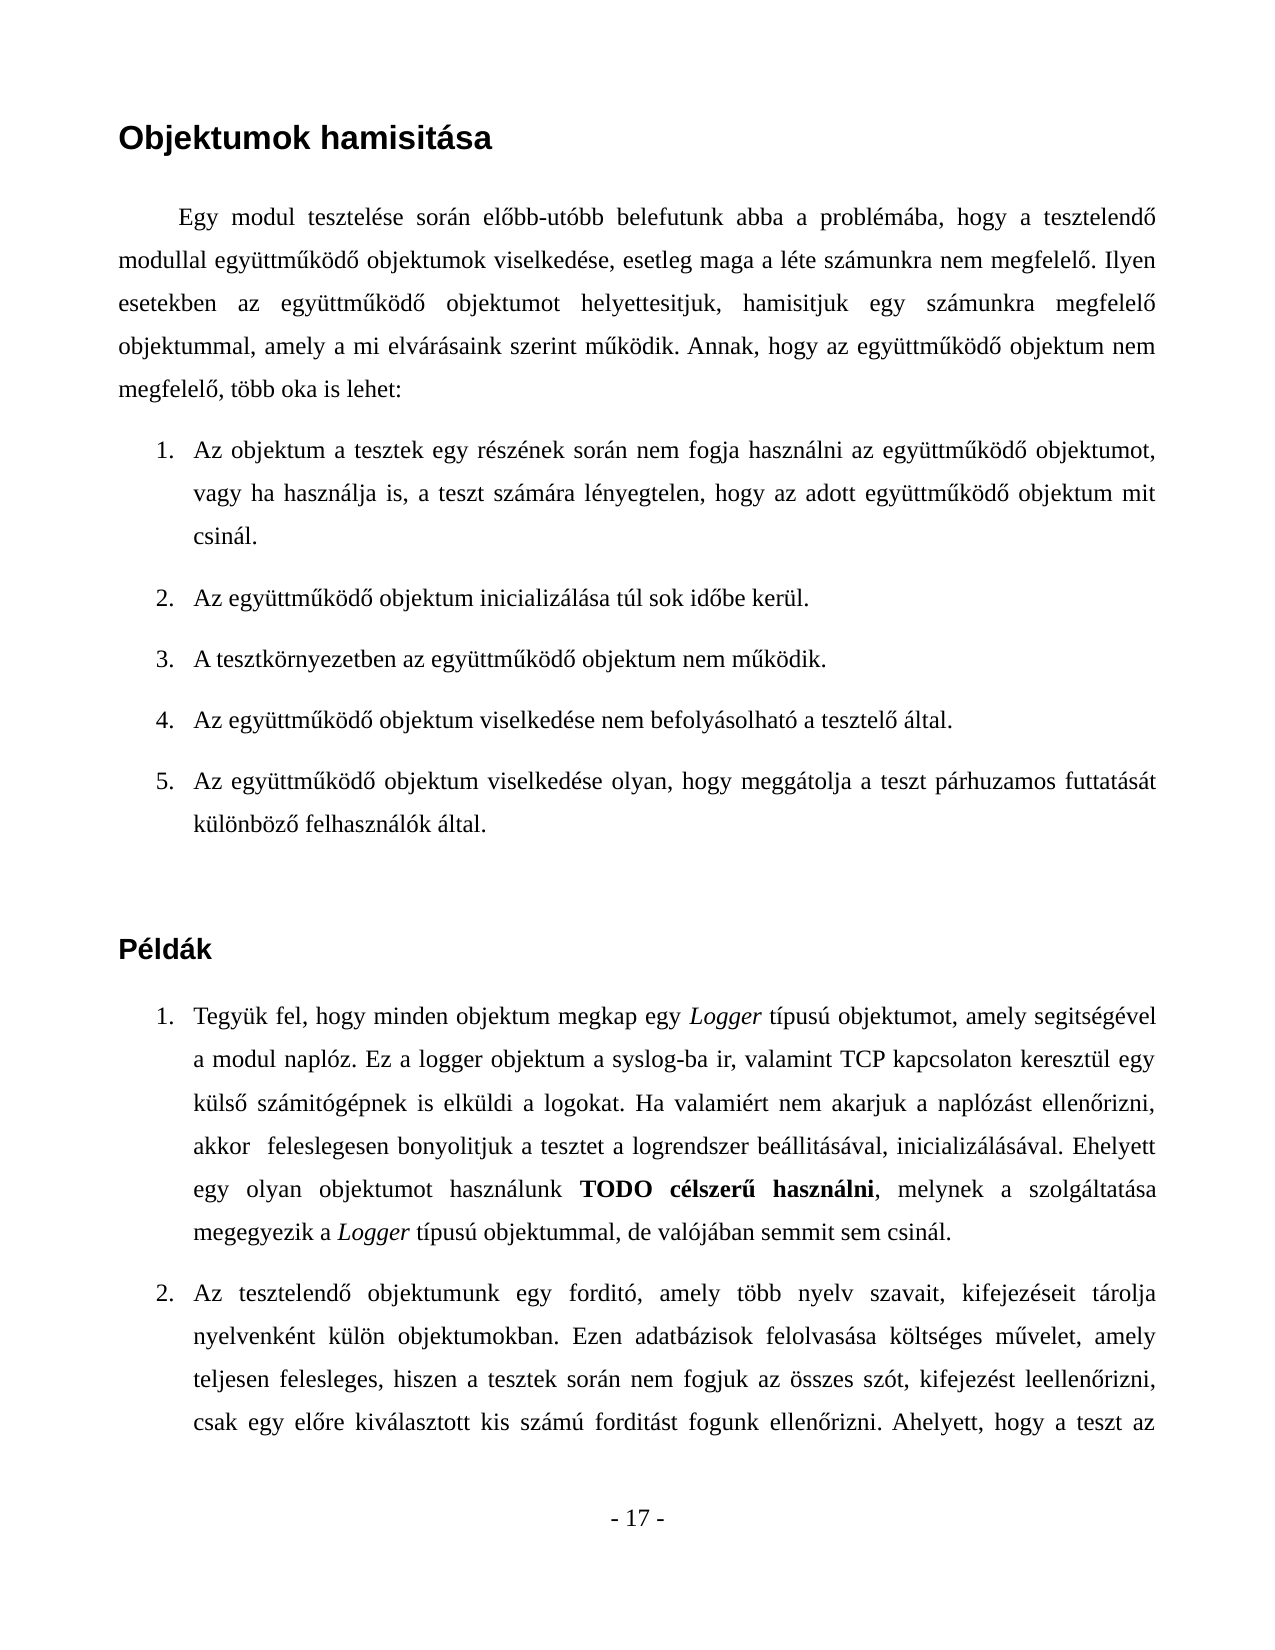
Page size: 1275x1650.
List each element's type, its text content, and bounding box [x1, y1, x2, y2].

text Egy modul tesztelése során előbb-utóbb belefutunk abba a problémába, hogy a tesztelendő modullal együttműködő objektumok viselkedése, esetleg maga a léte számunkra nem megfelelő. Ilyen esetekben az együttműködő objektumot helyettesitjuk, hamisitjuk egy számunkra megfelelő objektummal, amely a mi elvárásaink szerint működik. Annak, hogy az együttműködő objektum nem megfelelő, több oka is lehet: [118, 202, 1157, 403]
subtitle Példák [118, 932, 1157, 965]
list Az tesztelendő objektumunk egy forditó, amely több nyelv szavait, kifejezéseit tárolja nyelvenként külön objektumokban. Ezen adatbázisok felolvasása költséges művelet, amely teljesen felesleges, hiszen a tesztek során nem fogjuk az összes szót, kifejezést leellenőrizni, csak egy előre kiválasztott kis számú forditást fogunk ellenőrizni. Ahelyett, hogy a teszt az [156, 1278, 1157, 1436]
list Az együttműködő objektum inicializálása túl sok időbe kerül. [156, 583, 1157, 611]
list Az együttműködő objektum viselkedése nem befolyásolható a tesztelő által. [156, 705, 1157, 734]
list Az együttműködő objektum viselkedése olyan, hogy meggátolja a teszt párhuzamos futtatását különböző felhasználók által. [156, 766, 1157, 838]
subtitle Objektumok hamisitása [118, 118, 1157, 157]
list A tesztkörnyezetben az együttműködő objektum nem működik. [156, 644, 1157, 672]
list Az objektum a tesztek egy részének során nem fogja használni az együttműködő objektumot, vagy ha használja is, a teszt számára lényegtelen, hogy az adott együttműködő objektum mit csinál. [156, 435, 1157, 550]
list Tegyük fel, hogy minden objektum megkap egy Logger típusú objektumot, amely segitségével a modul naplóz. Ez a logger objektum a syslog-ba ir, valamint TCP kapcsolaton keresztül egy külső számitógépnek is elküldi a logokat. Ha valamiért nem akarjuk a naplózást ellenőrizni, akkor feleslegesen bonyolitjuk a tesztet a logrendszer beállitásával, inicializálásával. Ehelyett egy olyan objektumot használunk TODO célszerű használni, melynek a szolgáltatása megegyezik a Logger típusú objektummal, de valójában semmit sem csinál. [156, 1001, 1157, 1246]
